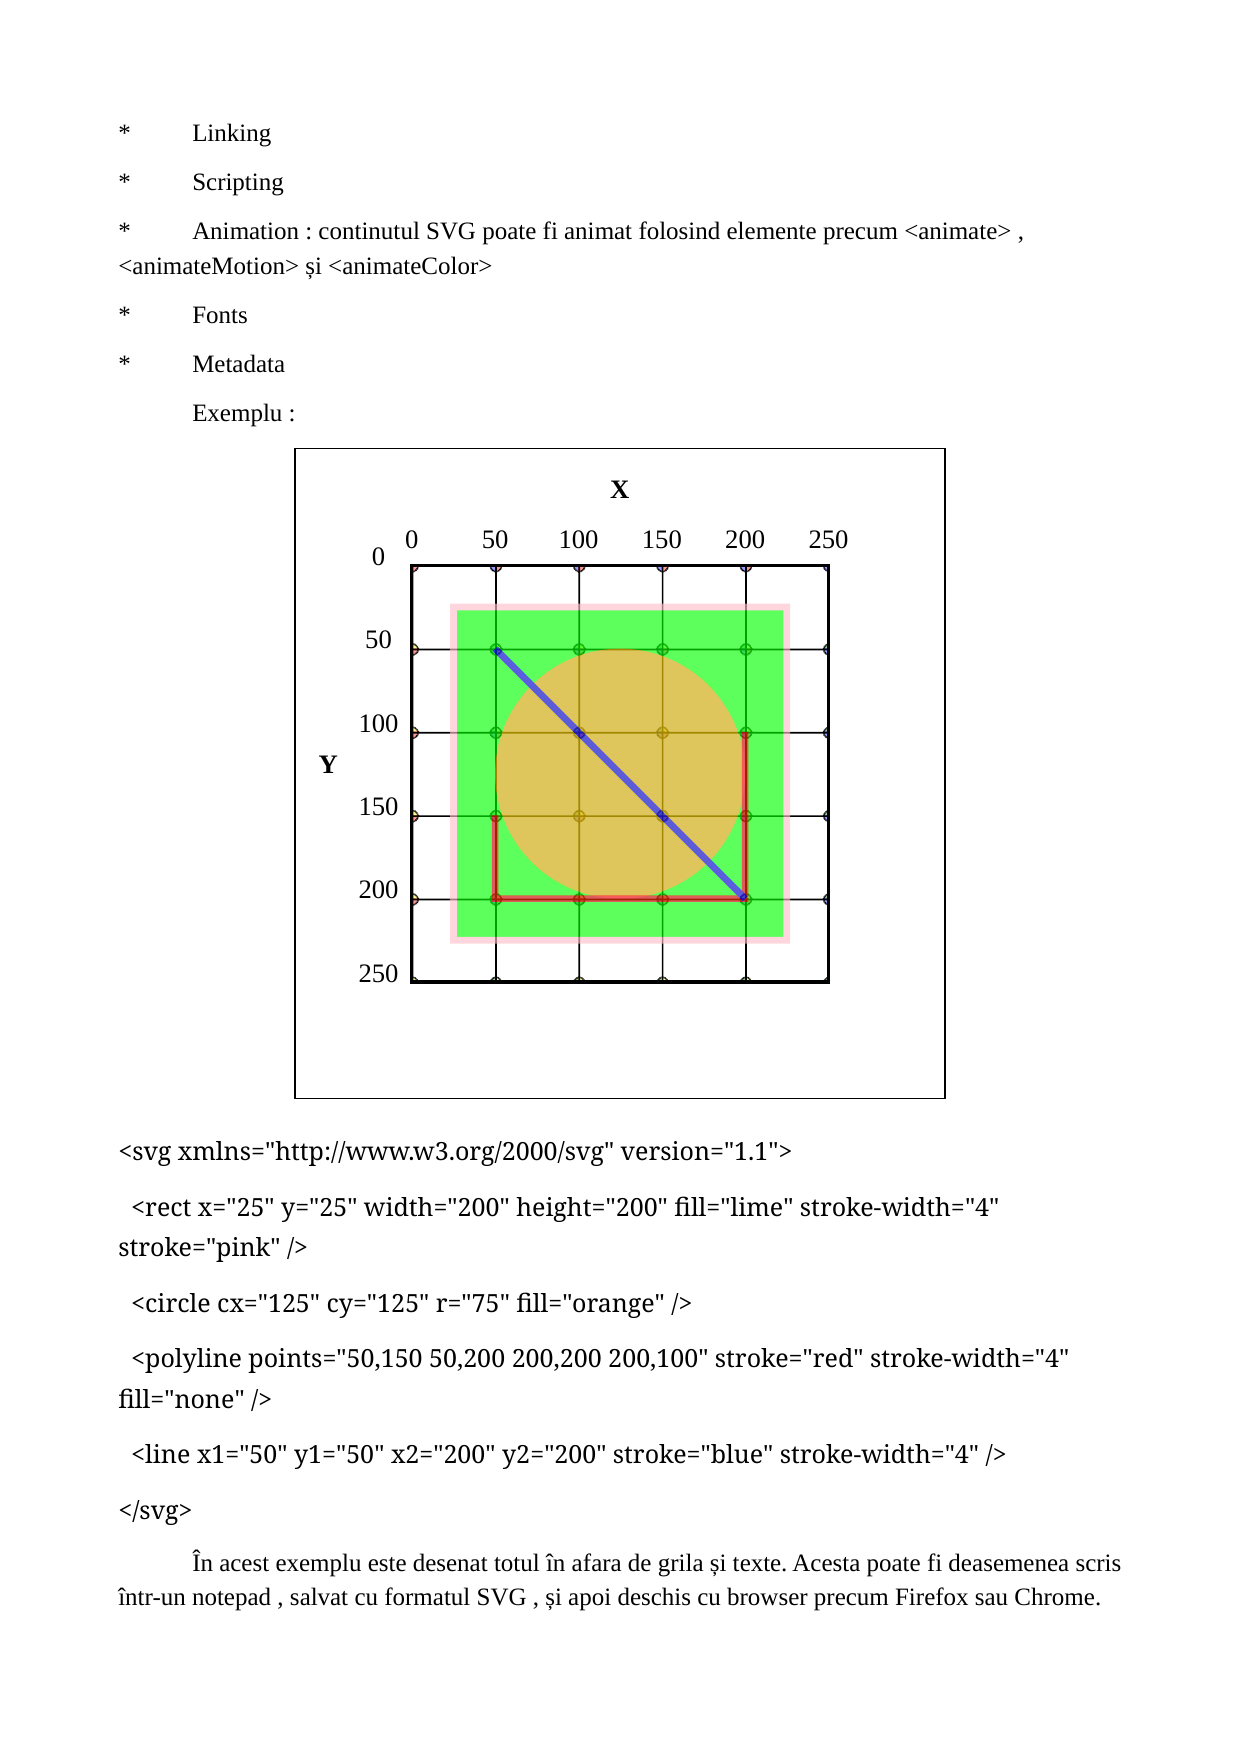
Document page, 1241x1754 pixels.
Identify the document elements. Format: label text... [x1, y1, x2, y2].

text <svg xmlns="http://www.w3.org/2000/svg" version="1.1"> [118, 1134, 1122, 1168]
text * Metadata [118, 349, 1122, 378]
text * Linking [118, 118, 1122, 147]
text </svg> [118, 1493, 1122, 1527]
text <circle cx="125" cy="125" r="75" fill="orange" /> [118, 1286, 1122, 1319]
text <line x1="50" y1="50" x2="200" y2="200" stroke="blue" stroke-width="4" /> [118, 1437, 1122, 1471]
text * Scripting [118, 167, 1122, 196]
text <rect x="25" y="25" width="200" height="200" fill="lime" stroke-width="4" stroke="pink" /> [118, 1189, 1122, 1264]
text * Animation : continutul SVG poate fi animat folosind elemente precum <animate> , <animateMotion> și <animateColor> [118, 216, 1122, 279]
text <polyline points="50,150 50,200 200,200 200,100" stroke="red" stroke-width="4" fill="none" /> [118, 1341, 1122, 1416]
text În acest exemplu este desenat totul în afara de grila și texte. Acesta poate fi deasemenea scris într-un notepad , salvat cu formatul SVG , și apoi deschis cu browser precum Firefox sau Chrome. [118, 1548, 1122, 1611]
text * Fonts [118, 300, 1122, 328]
text Exemplu : [118, 398, 1122, 427]
